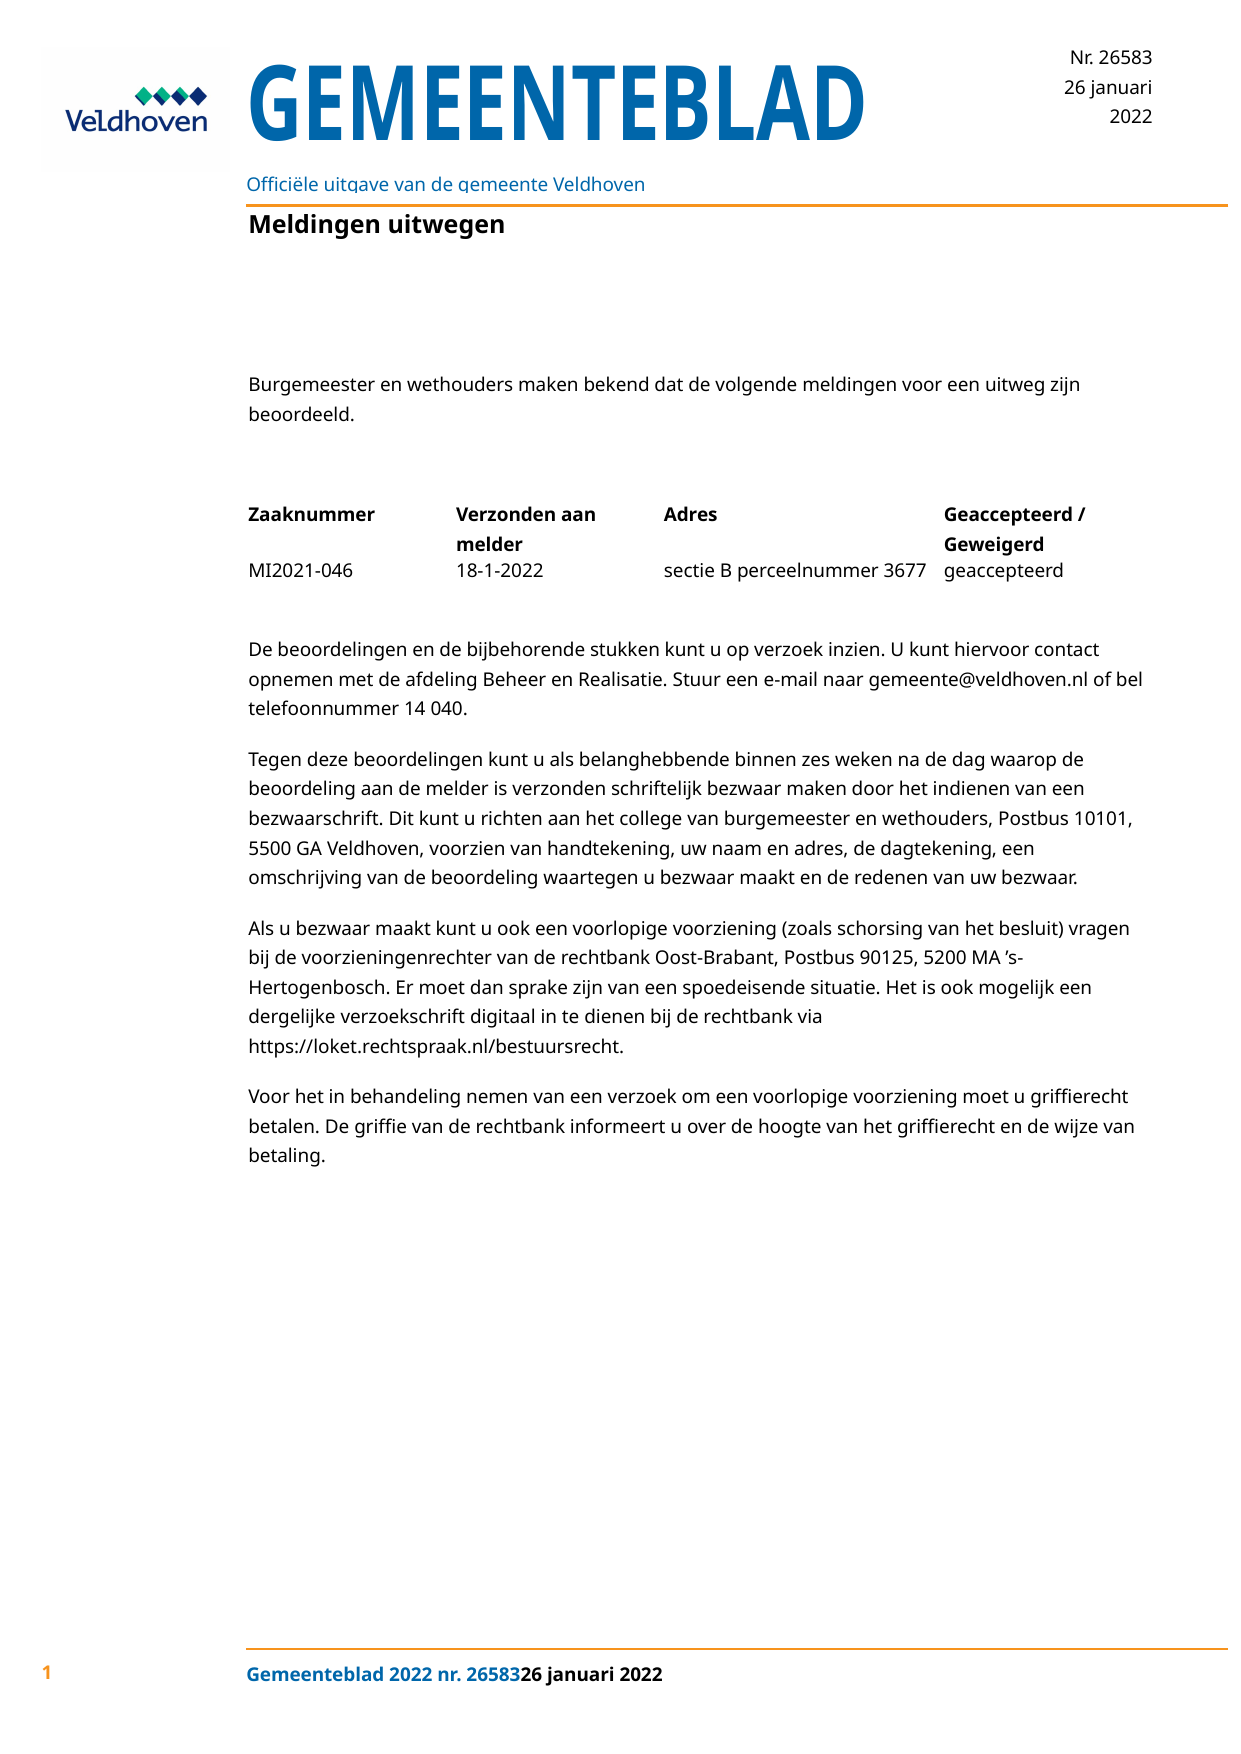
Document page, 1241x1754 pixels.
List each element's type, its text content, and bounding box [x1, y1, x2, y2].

text Meldingen uitwegen [248, 207, 1152, 241]
text De beoordelingen en de bijbehorende stukken kunt u op verzoek inzien. U kunt hiervoor contact opnemen met de afdeling Beheer en Realisatie. Stuur een e-mail naar gemeente@veldhoven.nl of bel telefoonnummer 14 040. [248, 636, 1152, 721]
table_header Zaaknummer [248, 502, 456, 557]
text Als u bezwaar maakt kunt u ook een voorlopige voorziening (zoals schorsing van het besluit) vragen bij de voorzieningenrechter van de rechtbank Oost-Brabant, Postbus 90125, 5200 MA ’s-Hertogenbosch. Er moet dan sprake zijn van een spoedeisende situatie. Het is ook mogelijk een dergelijke verzoekschrift digitaal in te dienen bij de rechtbank via https://loket.rechtspraak.nl/bestuursrecht. [248, 915, 1152, 1059]
table_cell 18-1-2022 [456, 557, 664, 583]
table_cell MI2021-046 [248, 557, 456, 583]
picture [41, 47, 231, 172]
table_cell geaccepteerd [944, 557, 1152, 583]
text Burgemeester en wethouders maken bekend dat de volgende meldingen voor een uitweg zijn beoordeeld. [248, 371, 1152, 426]
text Voor het in behandeling nemen van een verzoek om een voorlopige voorziening moet u griffierecht betalen. De griffie van de rechtbank informeert u over de hoogte van het griffierecht en de wijze van betaling. [248, 1083, 1152, 1168]
table_header Geaccepteerd / Geweigerd [944, 502, 1152, 557]
table_cell sectie B perceelnummer 3677 [664, 557, 944, 583]
table_header Adres [664, 502, 944, 557]
table_header Verzonden aan melder [456, 502, 664, 557]
text Tegen deze beoordelingen kunt u als belanghebbende binnen zes weken na de dag waarop de beoordeling aan de melder is verzonden schriftelijk bezwaar maken door het indienen van een bezwaarschrift. Dit kunt u richten aan het college van burgemeester en wethouders, Postbus 10101, 5500 GA Veldhoven, voorzien van handtekening, uw naam en adres, de dagtekening, een omschrijving van de beoordeling waartegen u bezwaar maakt en de redenen van uw bezwaar. [248, 746, 1152, 890]
